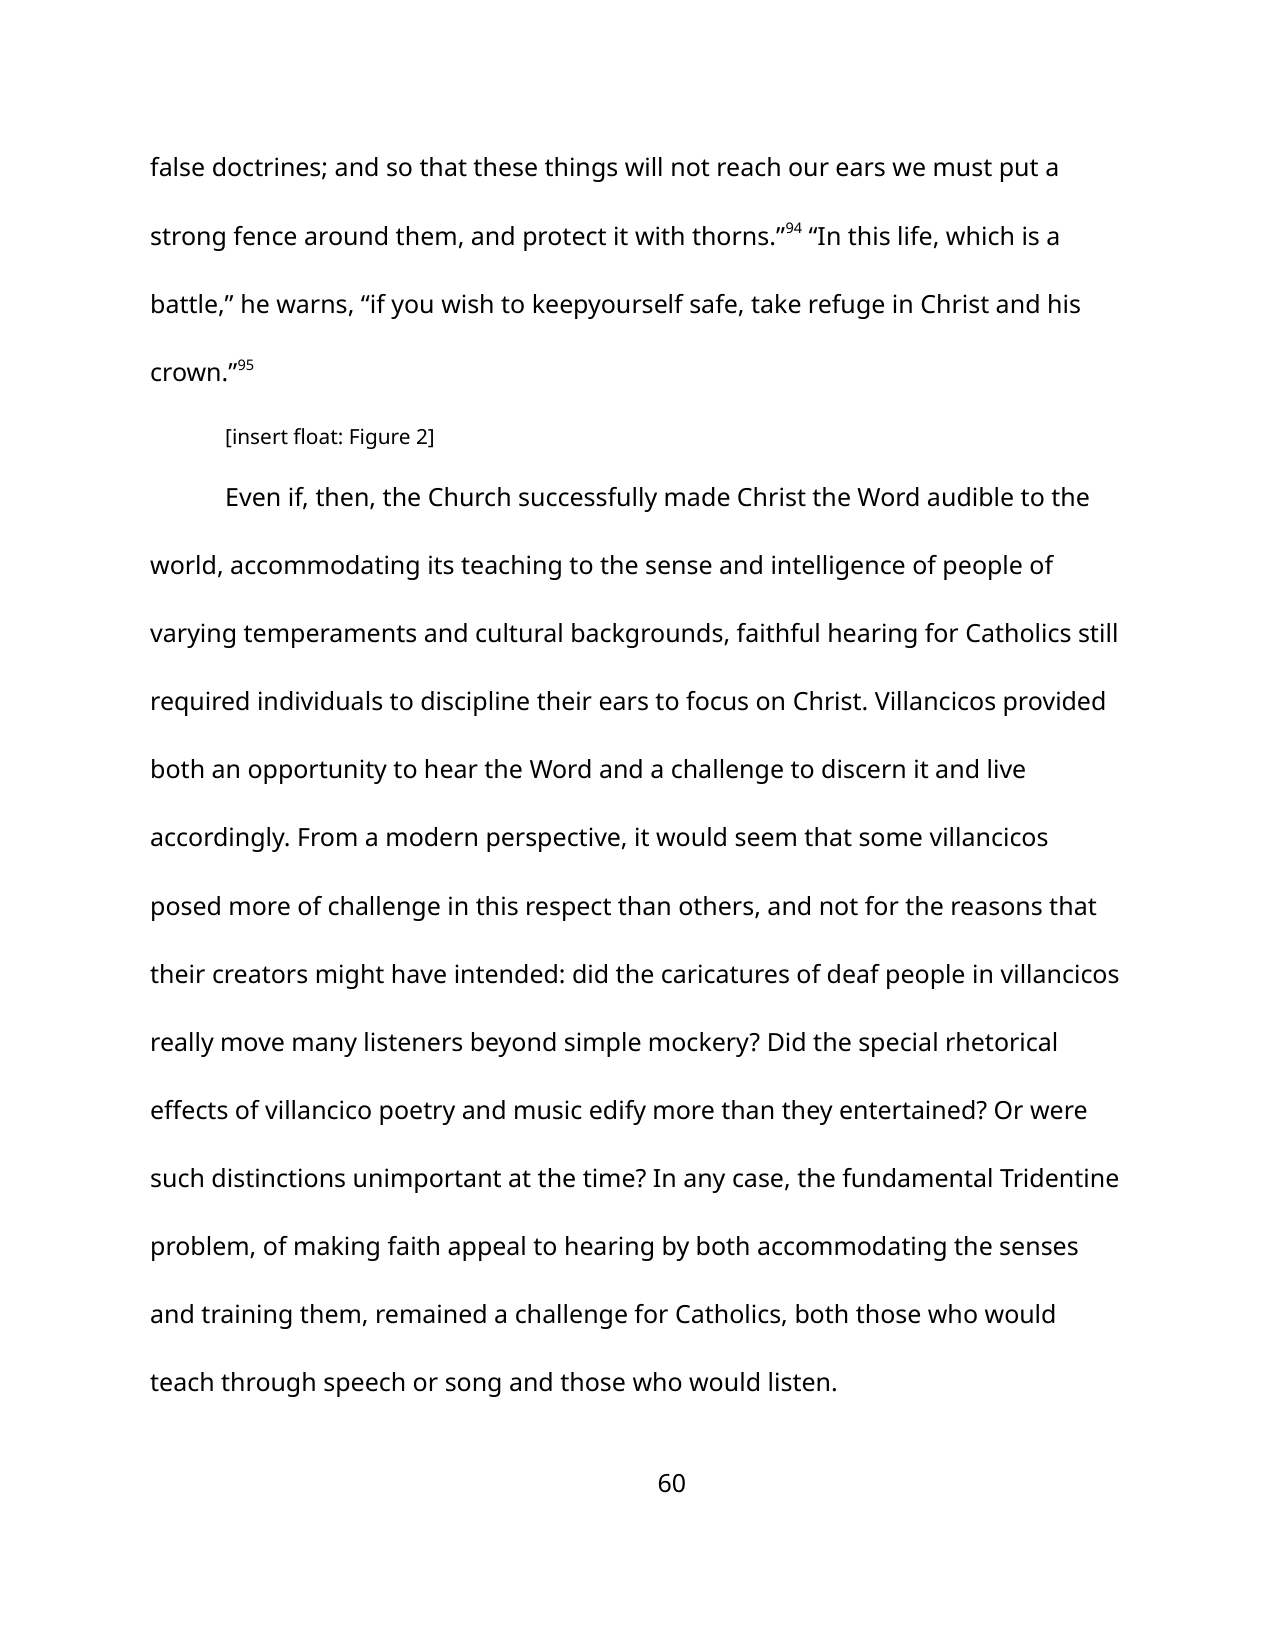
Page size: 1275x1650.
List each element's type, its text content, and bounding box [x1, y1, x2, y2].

text Even if, then, the Church successfully made Christ the Word audible to the world, accommodating its teaching to the sense and intelligence of people of varying temperaments and cultural backgrounds, faithful hearing for Catholics still required individuals to discipline their ears to focus on Christ. Villancicos provided both an opportunity to hear the Word and a challenge to discern it and live accordingly. From a modern perspective, it would seem that some villancicos posed more of challenge in this respect than others, and not for the reasons that their creators might have intended: did the caricatures of deaf people in villancicos really move many listeners beyond simple mockery? Did the special rhetorical effects of villancico poetry and music edify more than they entertained? Or were such distinctions unimportant at the time? In any case, the fundamental Tridentine problem, of making faith appeal to hearing by both accommodating the senses and training them, remained a challenge for Catholics, both those who would teach through speech or song and those who would listen. [150, 479, 1125, 1399]
text false doctrines; and so that these things will not reach our ears we must put a strong fence around them, and protect it with thorns.” “In this life, which is a battle,” he warns, “if you wish to keepyourself safe, take refuge in Christ and his crown.” [150, 150, 1125, 388]
text [insert float: Figure 2] [150, 422, 1125, 451]
